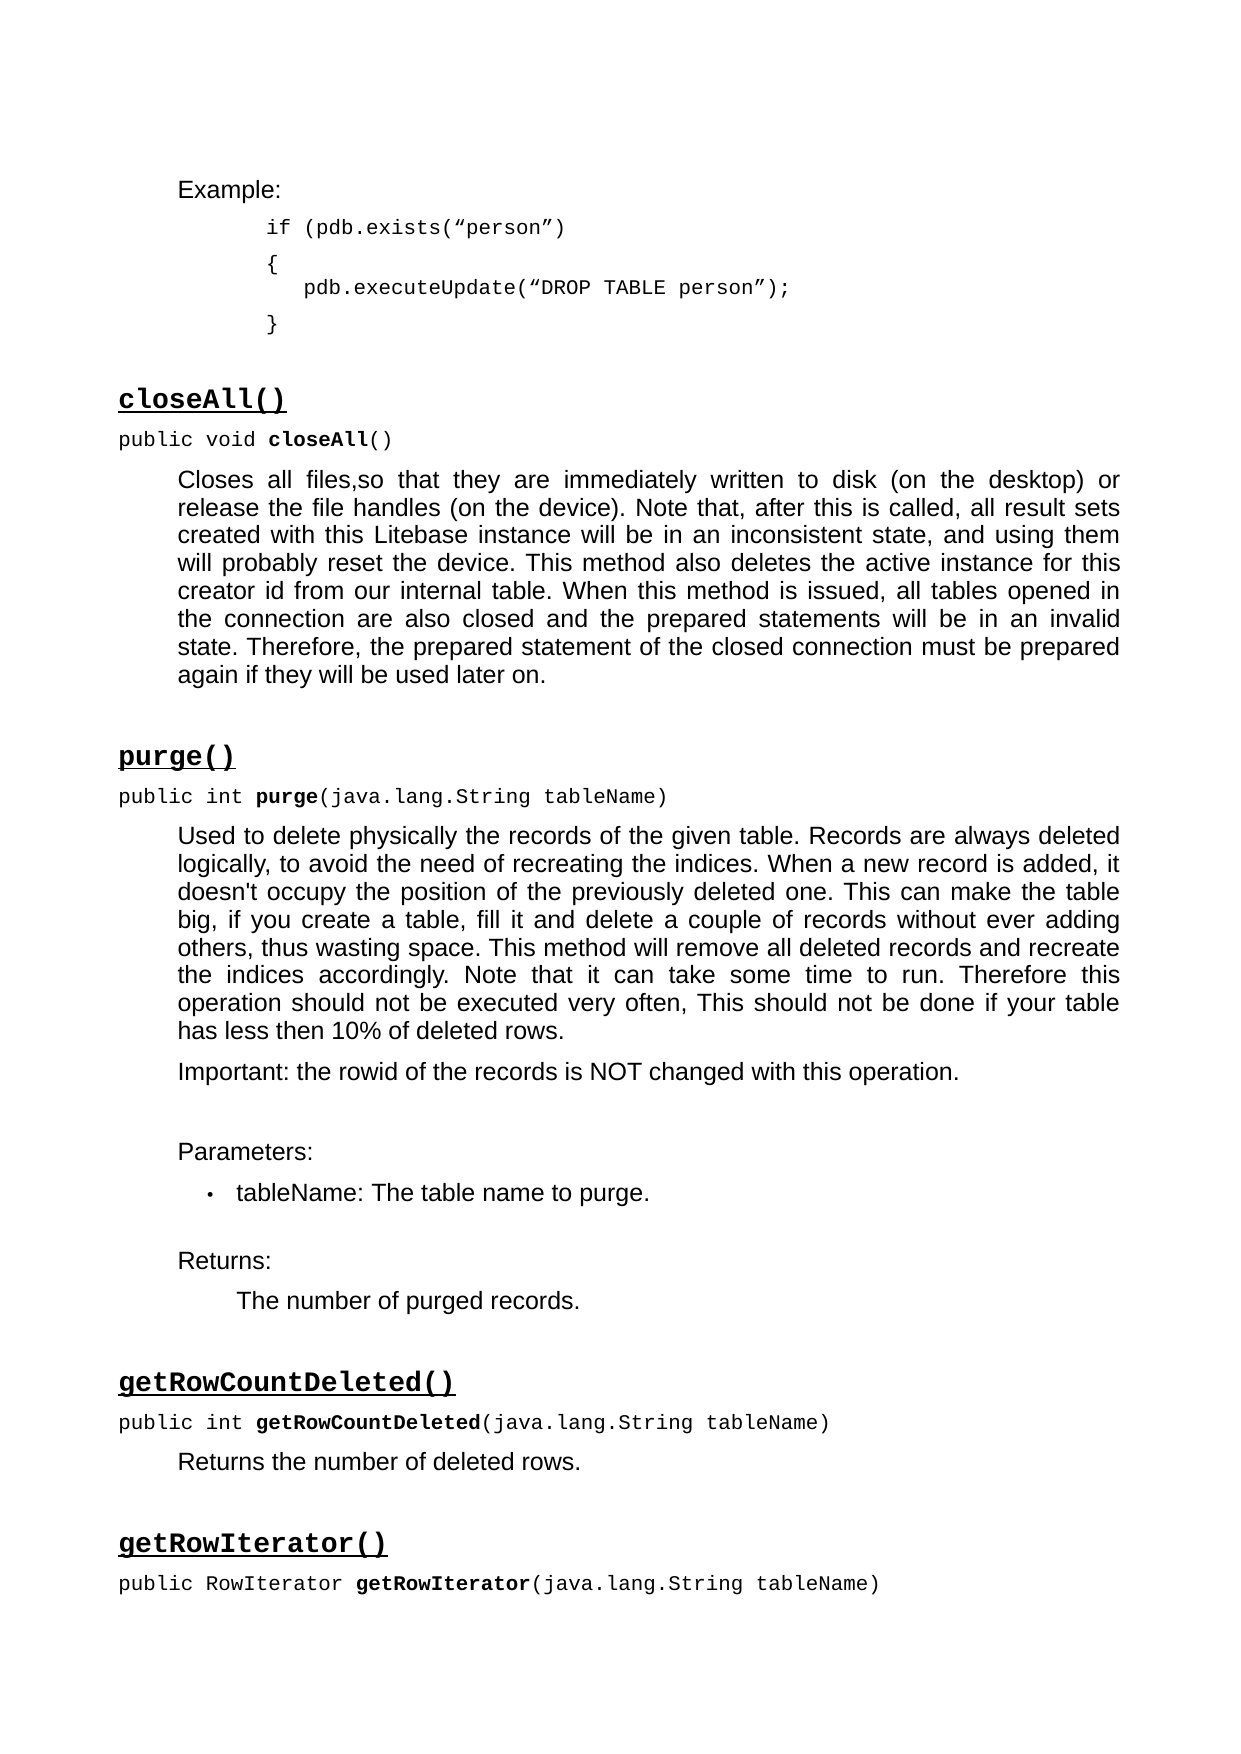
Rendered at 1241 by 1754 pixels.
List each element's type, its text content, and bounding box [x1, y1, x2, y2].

list The number of purged records. [236, 1287, 1122, 1315]
text { pdb.executeUpdate(“DROP TABLE person”); [118, 253, 1122, 301]
list tableName: The table name to purge. [207, 1178, 1122, 1234]
subtitle getRowIterator() [118, 1528, 1122, 1560]
subtitle purge() [118, 741, 1122, 773]
text public void closeAll() [118, 429, 1122, 453]
subtitle closeAll() [118, 385, 1122, 417]
subtitle Parameters: [177, 1138, 1122, 1166]
text if (pdb.exists(“person”) [118, 216, 1122, 241]
text public RowIterator getRowIterator(java.lang.String tableName) [118, 1573, 1122, 1596]
text } [118, 313, 1122, 337]
text public int purge(java.lang.String tableName) [118, 786, 1122, 809]
list Returns the number of deleted rows. [177, 1448, 1122, 1476]
subtitle Returns: [177, 1247, 1122, 1274]
list Example: [177, 176, 1122, 203]
text public int getRowCountDeleted(java.lang.String tableName) [118, 1412, 1122, 1436]
list Closes all files,so that they are immediately written to disk (on the desktop) or release the file handles (on the device). Note that, after this is called, all result sets created with this Litebase instance will be in an inconsistent state, and using them will probably reset the device. This method also deletes the active instance for this creator id from our internal table. When this method is issued, all tables opened in the connection are also closed and the prepared statements will be in an invalid state. Therefore, the prepared statement of the closed connection must be prepared again if they will be used later on. [177, 465, 1122, 689]
list Important: the rowid of the records is NOT changed with this operation. [177, 1057, 1122, 1085]
subtitle getRowCountDeleted() [118, 1368, 1122, 1399]
list Used to delete physically the records of the given table. Records are always deleted logically, to avoid the need of recreating the indices. When a new record is added, it doesn't occupy the position of the previously deleted one. This can make the table big, if you create a table, fill it and delete a couple of records without ever adding others, thus wasting space. This method will remove all deleted records and recreate the indices accordingly. Note that it can take some time to run. Therefore this operation should not be executed very often, This should not be done if your table has less then 10% of deleted rows. [177, 822, 1122, 1045]
